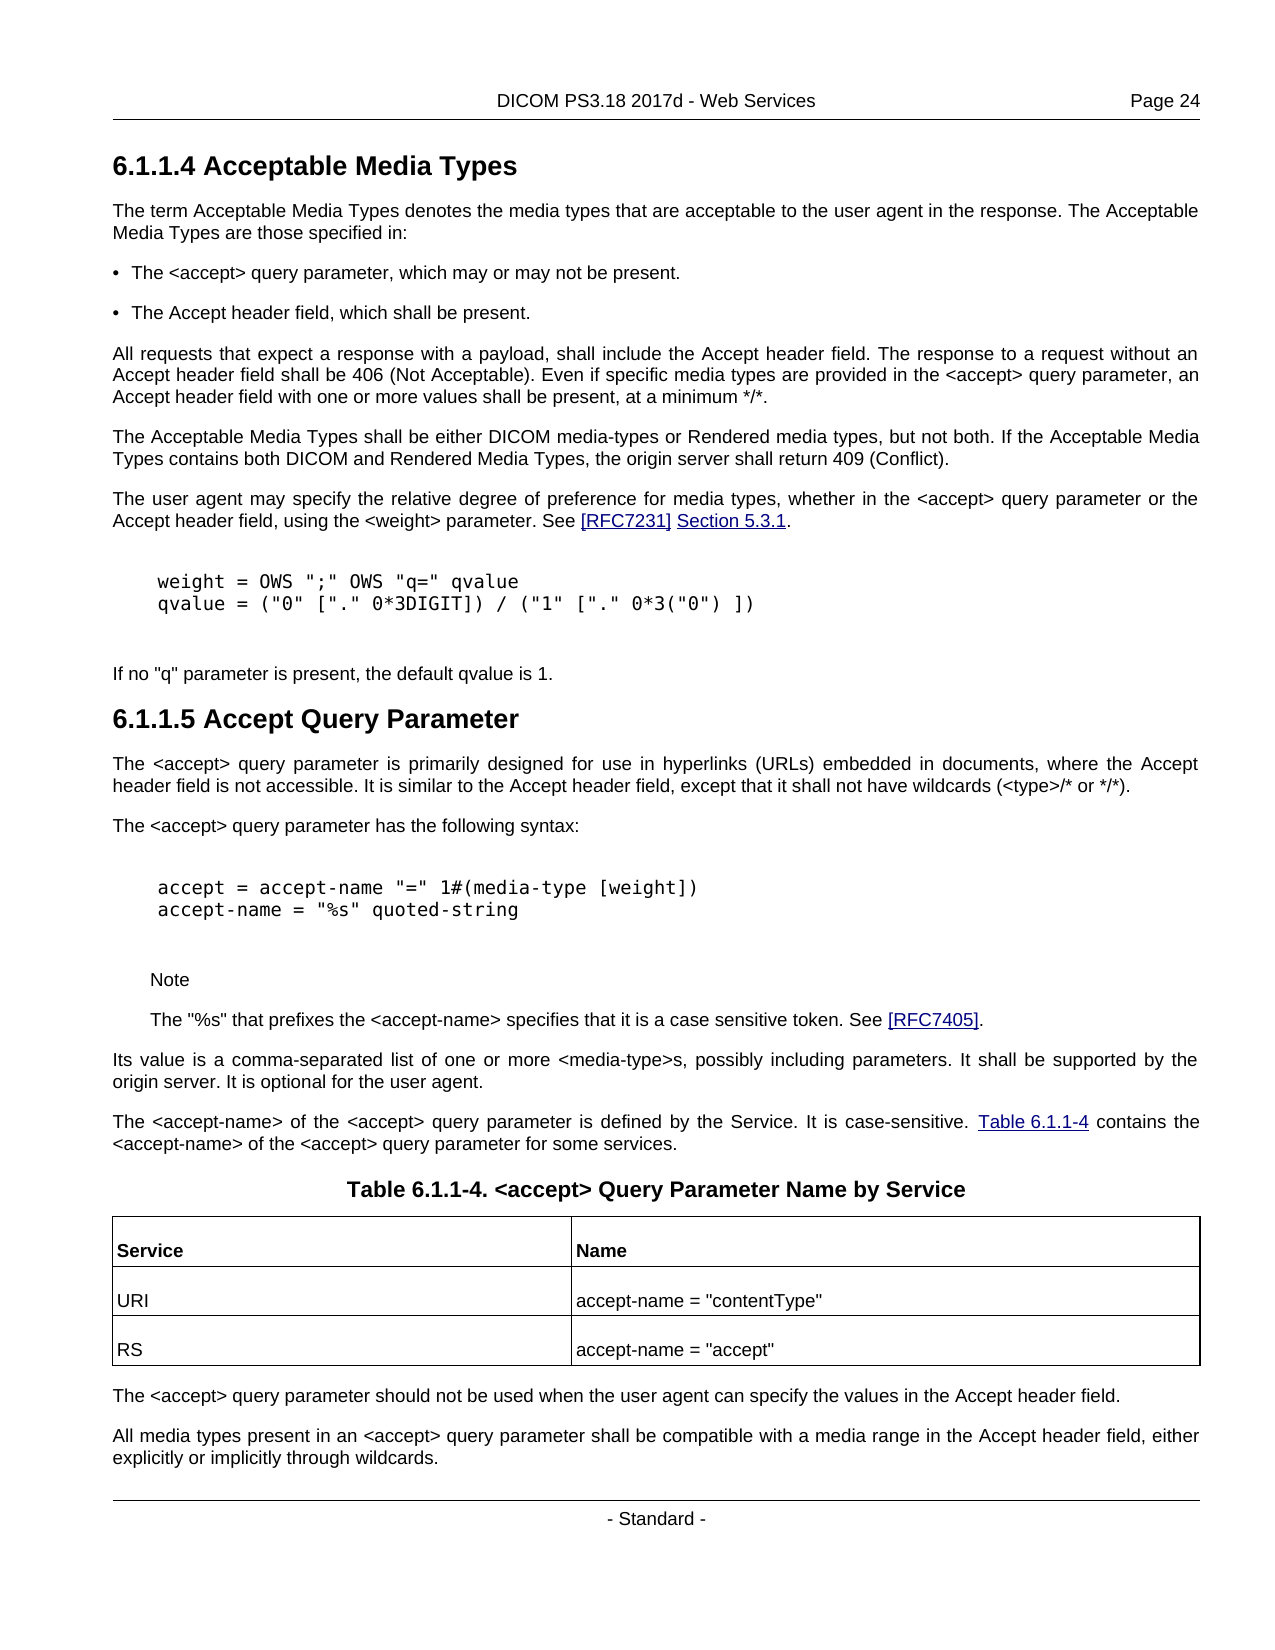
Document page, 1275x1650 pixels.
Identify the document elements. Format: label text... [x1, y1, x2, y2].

text The user agent may specify the relative degree of preference for media types, whether in the <accept> query parameter or the Accept header field, using the <weight> parameter. See [RFC7231] Section 5.3.1. [112, 488, 1200, 531]
text Note [150, 968, 1162, 990]
text accept = accept-name "=" 1#(media-type [weight]) accept-name = "%s" quoted-string [112, 855, 1200, 950]
table_header Name [572, 1217, 1199, 1266]
text weight = OWS ";" OWS "q=" qvalue qvalue = ("0" ["." 0*3DIGIT]) / ("1" ["." 0*3("0") ]) [112, 550, 1200, 644]
text The <accept> query parameter is primarily designed for use in hyperlinks (URLs) embedded in documents, where the Accept header field is not accessible. It is similar to the Accept header field, except that it shall not have wildcards (<type>/* or */*). [112, 753, 1200, 796]
table_cell accept-name = "contentType" [572, 1267, 1199, 1315]
text All requests that expect a response with a payload, shall include the Accept header field. The response to a request without an Accept header field shall be 406 (Not Acceptable). Even if specific media types are provided in the <accept> query parameter, an Accept header field with one or more values shall be present, at a minimum */*. [112, 342, 1200, 407]
text 6.1.1.4 Acceptable Media Types [112, 150, 1200, 181]
text Table 6.1.1-4. <accept> Query Parameter Name by Service [112, 1177, 1200, 1202]
table_cell URI [113, 1267, 571, 1315]
text The term Acceptable Media Types denotes the media types that are acceptable to the user agent in the response. The Acceptable Media Types are those specified in: [112, 200, 1200, 243]
list The <accept> query parameter, which may or may not be present. [112, 262, 1200, 283]
text Its value is a comma-separated list of one or more <media-type>s, possibly including parameters. It shall be supported by the origin server. It is optional for the user agent. [112, 1049, 1200, 1092]
text The <accept-name> of the <accept> query parameter is defined by the Service. It is case-sensitive. Table 6.1.1-4 contains the <accept-name> of the <accept> query parameter for some services. [112, 1111, 1200, 1154]
table_cell RS [113, 1316, 571, 1365]
table_header Service [113, 1217, 571, 1266]
text All media types present in an <accept> query parameter shall be compatible with a media range in the Accept header field, either explicitly or implicitly through wildcards. [112, 1425, 1200, 1468]
text The Acceptable Media Types shall be either DICOM media-types or Rendered media types, but not both. If the Acceptable Media Types contains both DICOM and Rendered Media Types, the origin server shall return 409 (Conflict). [112, 426, 1200, 469]
text If no "q" parameter is present, the default qvalue is 1. [112, 663, 1200, 684]
text The "%s" that prefixes the <accept-name> specifies that it is a case sensitive token. See [RFC7405]. [150, 1009, 1162, 1030]
text The <accept> query parameter has the following syntax: [112, 815, 1200, 837]
text The <accept> query parameter should not be used when the user agent can specify the values in the Accept header field. [112, 1385, 1200, 1406]
list The Accept header field, which shall be present. [112, 302, 1200, 324]
text 6.1.1.5 Accept Query Parameter [112, 703, 1200, 734]
table_cell accept-name = "accept" [572, 1316, 1199, 1365]
